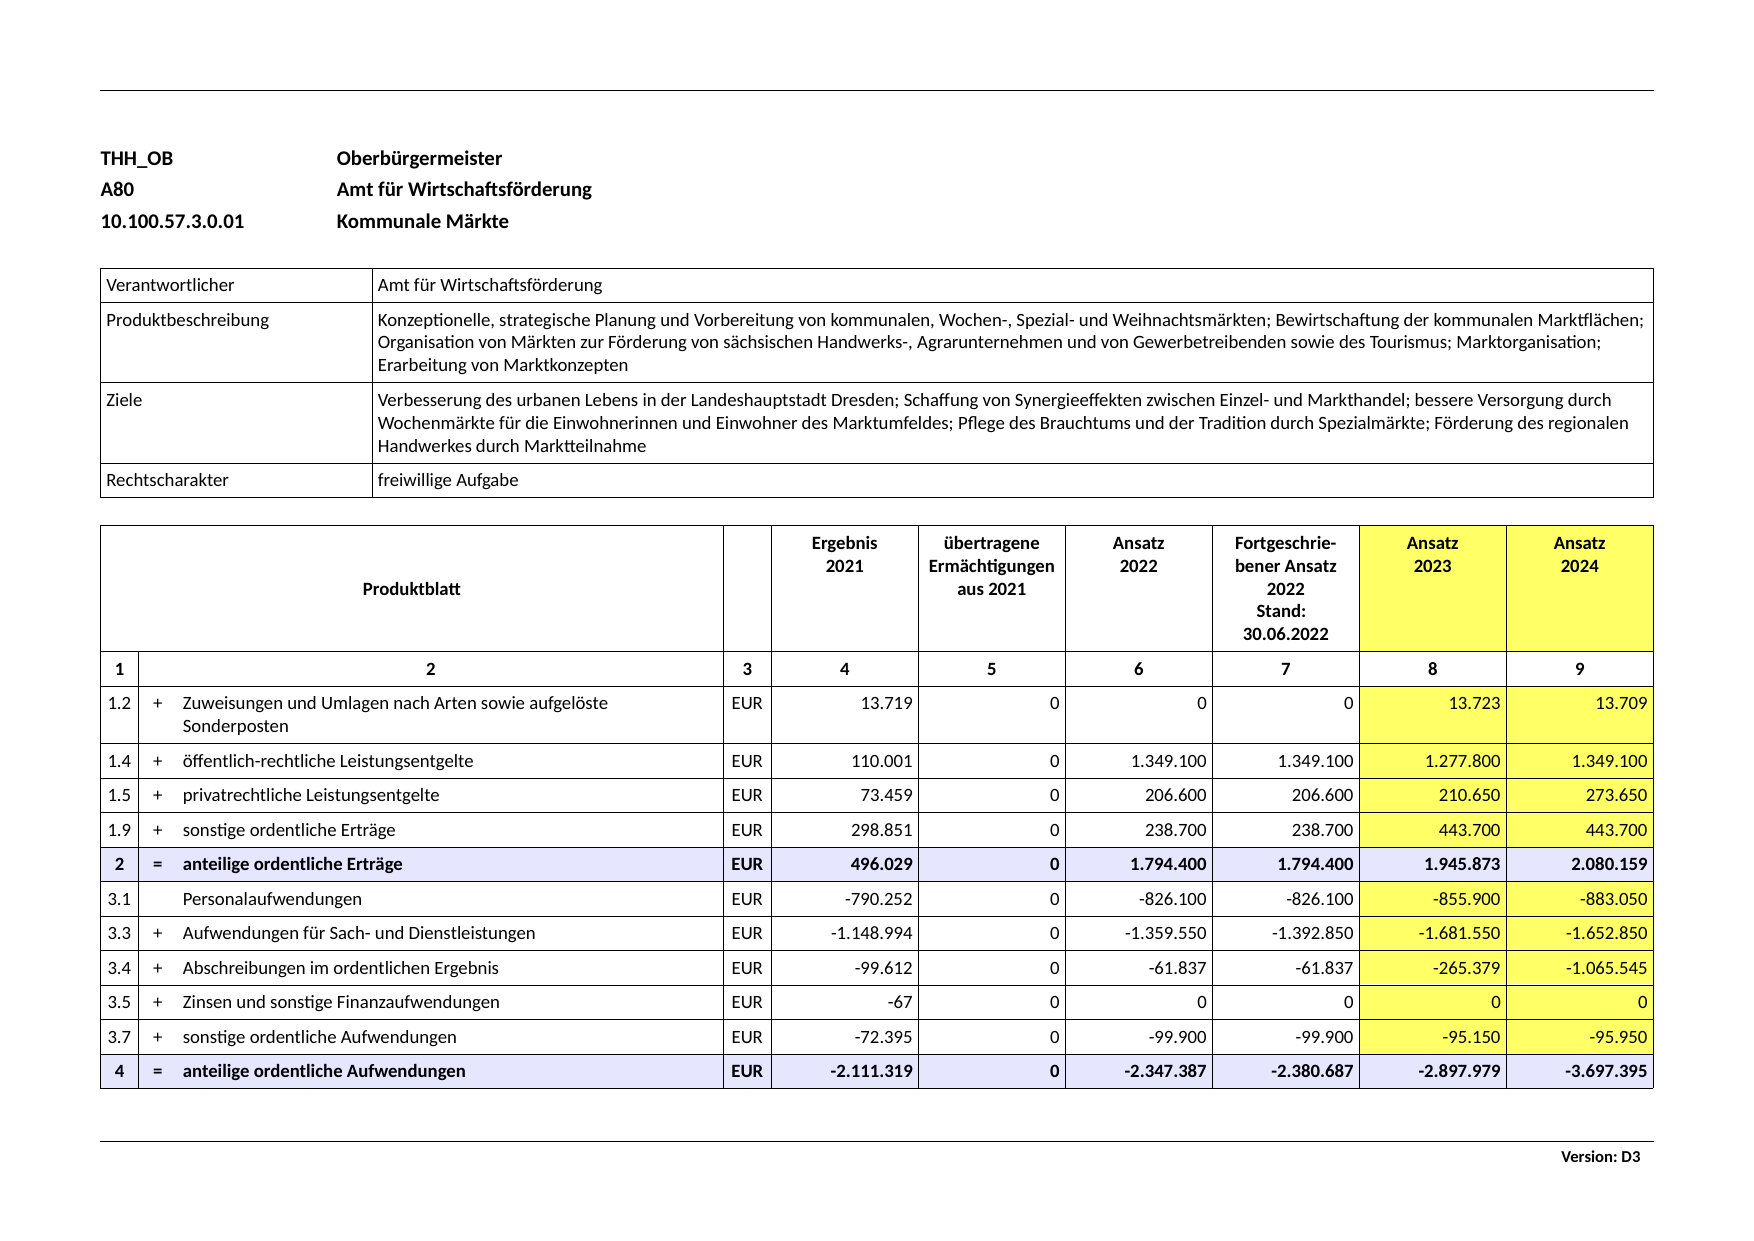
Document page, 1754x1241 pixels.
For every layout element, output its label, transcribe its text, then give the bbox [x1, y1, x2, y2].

table_cell 1.2 [101, 687, 138, 743]
table_cell -99.900 [1213, 1020, 1359, 1053]
table_cell 2.080.159 [1507, 848, 1653, 881]
text A80 Amt für Wirtschaftsförderung [100, 177, 1653, 202]
table_cell Personalaufwendungen [177, 882, 723, 916]
table_cell Rechtscharakter [101, 464, 372, 497]
table_cell 9 [1507, 652, 1653, 686]
table_cell = [139, 1055, 177, 1088]
table_header Ansatz 2023 [1360, 526, 1506, 651]
table_cell 1.9 [101, 813, 138, 847]
table_cell Zinsen und sonstige Finanzaufwendungen [177, 986, 723, 1019]
table_cell + [139, 744, 177, 778]
table_cell -2.111.319 [772, 1055, 918, 1088]
table_cell 206.600 [1066, 779, 1212, 812]
table_cell Ziele [101, 383, 372, 462]
table_cell 0 [919, 986, 1065, 1019]
table_cell -826.100 [1213, 882, 1359, 916]
table_cell -95.950 [1507, 1020, 1653, 1053]
table_header übertragene Ermächtigungen aus 2021 [919, 526, 1065, 651]
table_cell 0 [919, 1055, 1065, 1088]
table_cell + [139, 917, 177, 950]
table_cell 4 [772, 652, 918, 686]
table_cell -99.612 [772, 951, 918, 984]
table_cell Verbesserung des urbanen Lebens in der Landeshauptstadt Dresden; Schaffung von Synergieeffekten zwischen Einzel- und Markthandel; bessere Versorgung durch Wochenmärkte für die Einwohnerinnen und Einwohner des Marktumfeldes; Pflege des Brauchtums und der Tradition durch Spezialmärkte; Förderung des regionalen Handwerkes durch Marktteilnahme [373, 383, 1653, 462]
table_cell 2 [101, 848, 138, 881]
table_cell 210.650 [1360, 779, 1506, 812]
table_cell + [139, 813, 177, 847]
table_cell anteilige ordentliche Erträge [177, 848, 723, 881]
table_cell -2.897.979 [1360, 1055, 1506, 1088]
table_cell + [139, 779, 177, 812]
table_cell 1.349.100 [1507, 744, 1653, 778]
table_header Ergebnis 2021 [772, 526, 918, 651]
table_cell 0 [1213, 986, 1359, 1019]
table_cell 5 [919, 652, 1065, 686]
table_header Ansatz 2022 [1066, 526, 1212, 651]
table_cell anteilige ordentliche Aufwendungen [177, 1055, 723, 1088]
table_cell privatrechtliche Leistungsentgelte [177, 779, 723, 812]
table_cell -1.681.550 [1360, 917, 1506, 950]
table_cell 1.945.873 [1360, 848, 1506, 881]
table_cell + [139, 1020, 177, 1053]
table_cell -1.065.545 [1507, 951, 1653, 984]
table_cell 3.3 [101, 917, 138, 950]
table_cell EUR [724, 779, 771, 812]
table_cell 13.709 [1507, 687, 1653, 743]
table_cell 0 [1213, 687, 1359, 743]
table_cell 4 [101, 1055, 138, 1088]
table_header Produktblatt [101, 526, 723, 651]
table_header Amt für Wirtschaftsförderung [373, 269, 1653, 302]
table_cell öffentlich-rechtliche Leistungsentgelte [177, 744, 723, 778]
text 10.100.57.3.0.01 Kommunale Märkte [100, 208, 1653, 233]
table_cell -61.837 [1066, 951, 1212, 984]
table_cell 206.600 [1213, 779, 1359, 812]
table_cell Aufwendungen für Sach- und Dienstleistungen [177, 917, 723, 950]
table_cell -2.380.687 [1213, 1055, 1359, 1088]
table_cell -67 [772, 986, 918, 1019]
table_cell = [139, 848, 177, 881]
table_cell 0 [919, 1020, 1065, 1053]
table_cell EUR [724, 1020, 771, 1053]
table_cell -1.652.850 [1507, 917, 1653, 950]
table_cell 3.1 [101, 882, 138, 916]
table_cell Zuweisungen und Umlagen nach Arten sowie aufgelöste Sonderposten [177, 687, 723, 743]
table_cell EUR [724, 848, 771, 881]
table_cell 0 [1507, 986, 1653, 1019]
table_cell 496.029 [772, 848, 918, 881]
table_cell Abschreibungen im ordentlichen Ergebnis [177, 951, 723, 984]
table_cell EUR [724, 951, 771, 984]
table_cell EUR [724, 1055, 771, 1088]
table_cell 0 [919, 882, 1065, 916]
table_cell + [139, 986, 177, 1019]
table_cell 73.459 [772, 779, 918, 812]
table_cell -61.837 [1213, 951, 1359, 984]
table_cell -826.100 [1066, 882, 1212, 916]
table_cell 3.4 [101, 951, 138, 984]
table_cell 443.700 [1360, 813, 1506, 847]
table_cell sonstige ordentliche Erträge [177, 813, 723, 847]
table_cell 6 [1066, 652, 1212, 686]
table_cell sonstige ordentliche Aufwendungen [177, 1020, 723, 1053]
table_cell -1.392.850 [1213, 917, 1359, 950]
table_cell [139, 882, 177, 916]
table_cell 0 [1066, 687, 1212, 743]
table_cell 1.794.400 [1066, 848, 1212, 881]
table_cell -95.150 [1360, 1020, 1506, 1053]
table_cell -99.900 [1066, 1020, 1212, 1053]
table_cell 0 [919, 951, 1065, 984]
table_cell 3 [724, 652, 771, 686]
table_cell 298.851 [772, 813, 918, 847]
table_cell 273.650 [1507, 779, 1653, 812]
table_cell -265.379 [1360, 951, 1506, 984]
table_cell -2.347.387 [1066, 1055, 1212, 1088]
table_header Ansatz 2024 [1507, 526, 1653, 651]
table_cell 238.700 [1213, 813, 1359, 847]
table_cell 0 [1360, 986, 1506, 1019]
table_cell 3.5 [101, 986, 138, 1019]
table_cell 0 [919, 917, 1065, 950]
table_cell EUR [724, 986, 771, 1019]
table_cell -3.697.395 [1507, 1055, 1653, 1088]
table_cell -883.050 [1507, 882, 1653, 916]
table_cell + [139, 687, 177, 743]
table_cell 2 [139, 652, 723, 686]
table_cell -790.252 [772, 882, 918, 916]
table_header Verantwortlicher [101, 269, 372, 302]
table_cell 0 [919, 687, 1065, 743]
table_cell 0 [919, 744, 1065, 778]
table_cell + [139, 951, 177, 984]
table_cell -1.359.550 [1066, 917, 1212, 950]
text THH_OB Oberbürgermeister [100, 145, 1653, 171]
table_cell 1.349.100 [1066, 744, 1212, 778]
table_cell freiwillige Aufgabe [373, 464, 1653, 497]
table_cell 0 [919, 848, 1065, 881]
table_cell 110.001 [772, 744, 918, 778]
table_cell 1.349.100 [1213, 744, 1359, 778]
table_cell 1.794.400 [1213, 848, 1359, 881]
table_cell Konzeptionelle, strategische Planung und Vorbereitung von kommunalen, Wochen-, Spezial- und Weihnachtsmärkten; Bewirtschaftung der kommunalen Marktflächen; Organisation von Märkten zur Förderung von sächsischen Handwerks-, Agrarunternehmen und von Gewerbetreibenden sowie des Tourismus; Marktorganisation; Erarbeitung von Marktkonzepten [373, 303, 1653, 382]
table_cell 7 [1213, 652, 1359, 686]
table_cell EUR [724, 813, 771, 847]
table_cell Produktbeschreibung [101, 303, 372, 382]
table_cell 443.700 [1507, 813, 1653, 847]
table_cell 0 [919, 779, 1065, 812]
table_cell EUR [724, 917, 771, 950]
table_cell EUR [724, 882, 771, 916]
table_cell -1.148.994 [772, 917, 918, 950]
table_header Fortgeschrie-bener Ansatz 2022 Stand: 30.06.2022 [1213, 526, 1359, 651]
table_cell 0 [919, 813, 1065, 847]
table_cell 238.700 [1066, 813, 1212, 847]
table_cell 13.719 [772, 687, 918, 743]
table_cell 13.723 [1360, 687, 1506, 743]
table_cell 1.5 [101, 779, 138, 812]
table_cell 8 [1360, 652, 1506, 686]
table_cell 3.7 [101, 1020, 138, 1053]
table_cell 1.277.800 [1360, 744, 1506, 778]
table_header [724, 526, 771, 651]
table_cell -72.395 [772, 1020, 918, 1053]
table_cell EUR [724, 744, 771, 778]
table_cell 1.4 [101, 744, 138, 778]
table_cell 0 [1066, 986, 1212, 1019]
table_cell EUR [724, 687, 771, 743]
table_cell -855.900 [1360, 882, 1506, 916]
table_cell 1 [101, 652, 138, 686]
